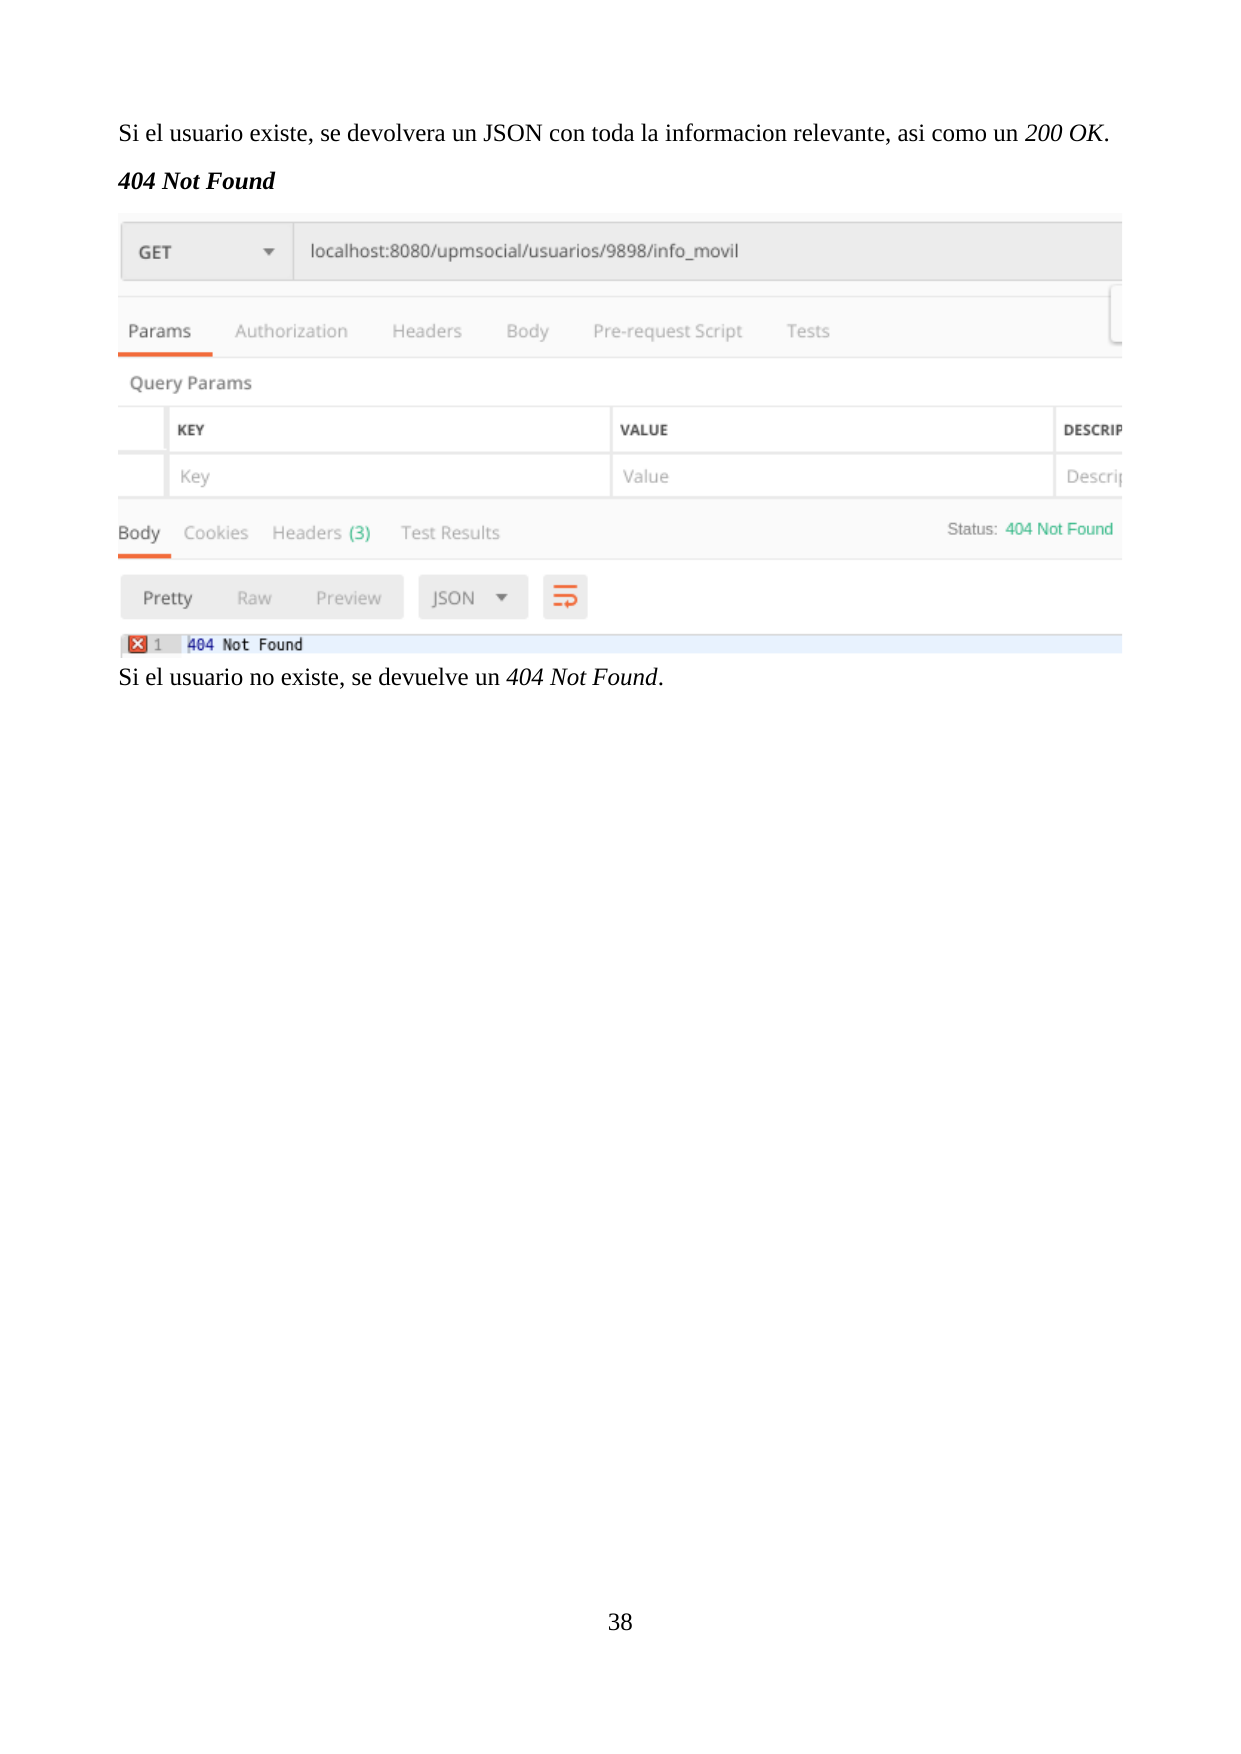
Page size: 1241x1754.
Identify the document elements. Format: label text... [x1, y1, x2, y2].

picture [118, 213, 1123, 658]
text 404 Not Found [118, 166, 1122, 194]
text Si el usuario no existe, se devuelve un 404 Not Found. [118, 658, 1122, 691]
text Si el usuario existe, se devolvera un JSON con toda la informacion relevante, asi como un 200 OK. [118, 118, 1122, 147]
